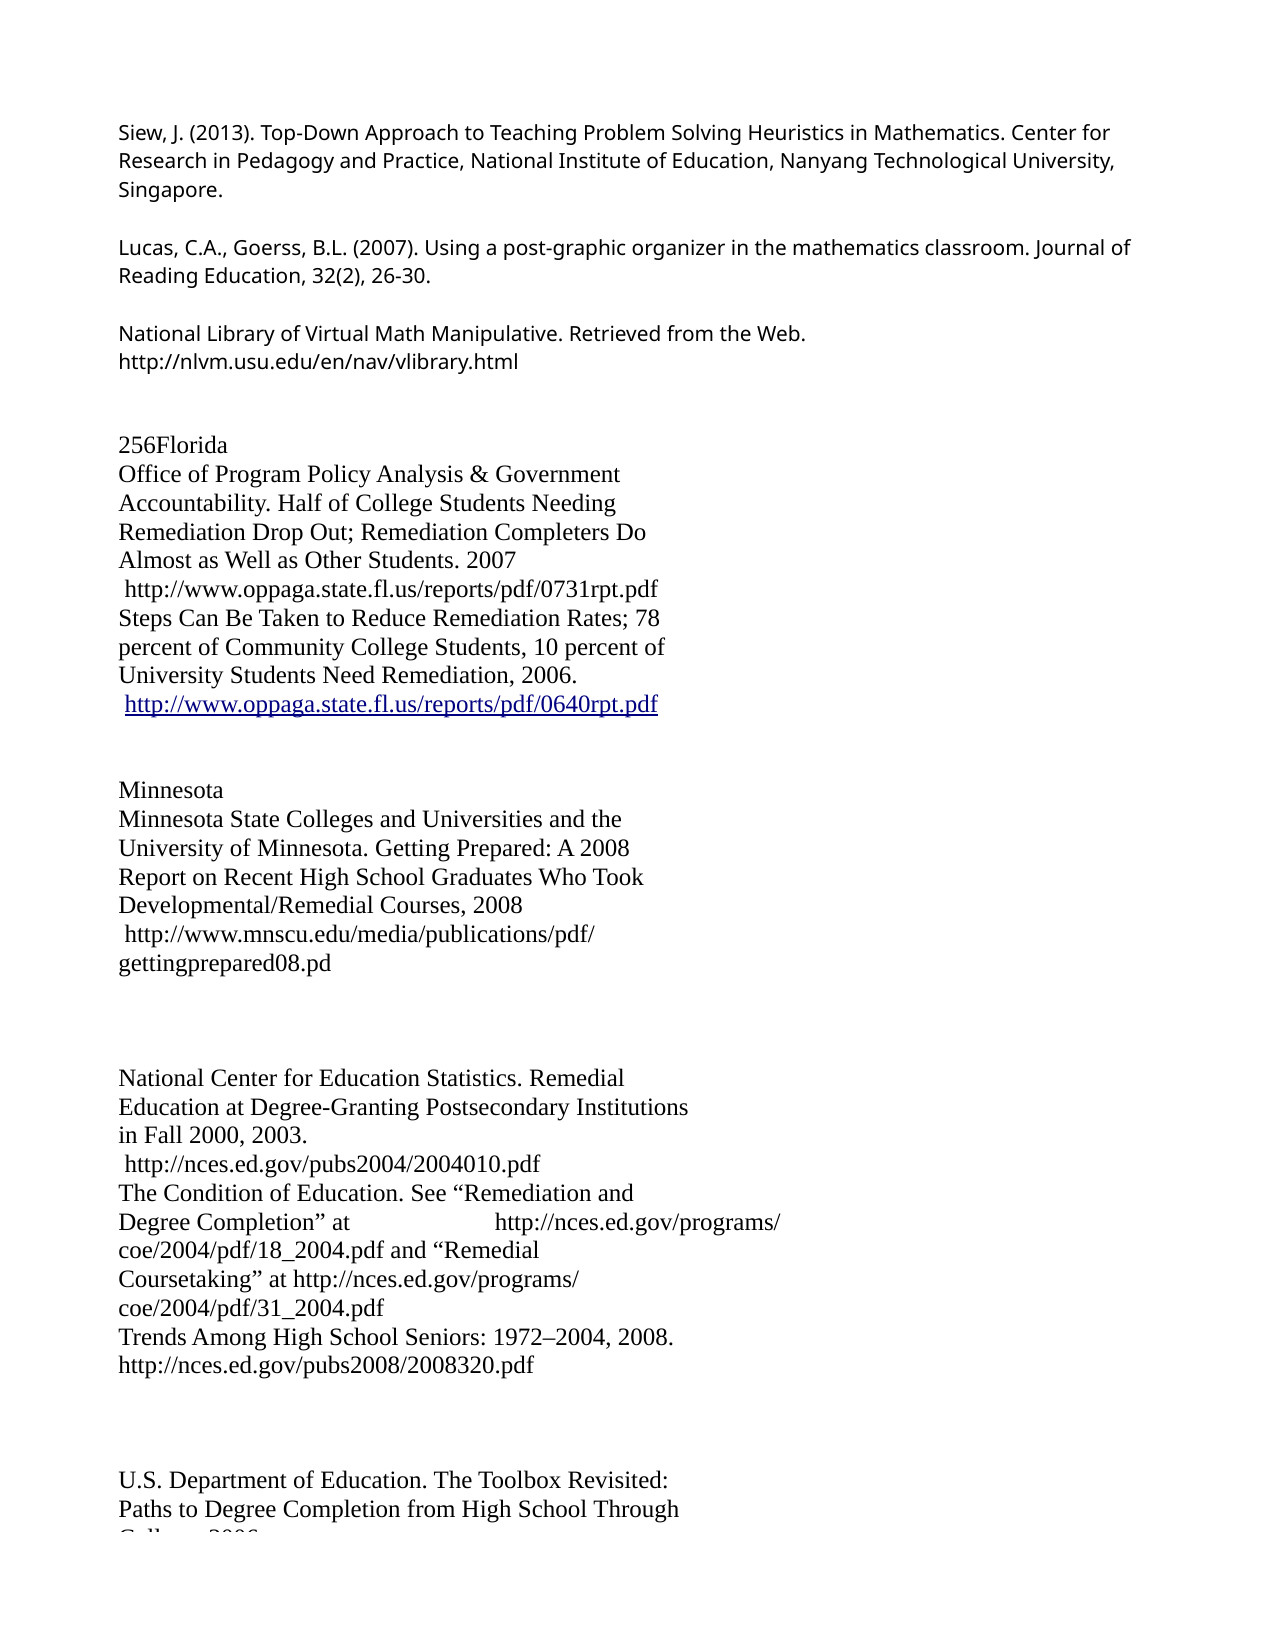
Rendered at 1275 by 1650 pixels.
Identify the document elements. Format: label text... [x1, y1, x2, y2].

text National Library of Virtual Math Manipulative. Retrieved from the Web. http://nlvm.usu.edu/en/nav/vlibrary.html [118, 319, 1157, 376]
text Siew, J. (2013). Top-Down Approach to Teaching Problem Solving Heuristics in Mathematics. Center for Research in Pedagogy and Practice, National Institute of Education, Nanyang Technological University, Singapore. [118, 118, 1157, 203]
text Lucas, C.A., Goerss, B.L. (2007). Using a post-graphic organizer in the mathematics classroom. Journal of Reading Education, 32(2), 26-30. [118, 233, 1157, 289]
